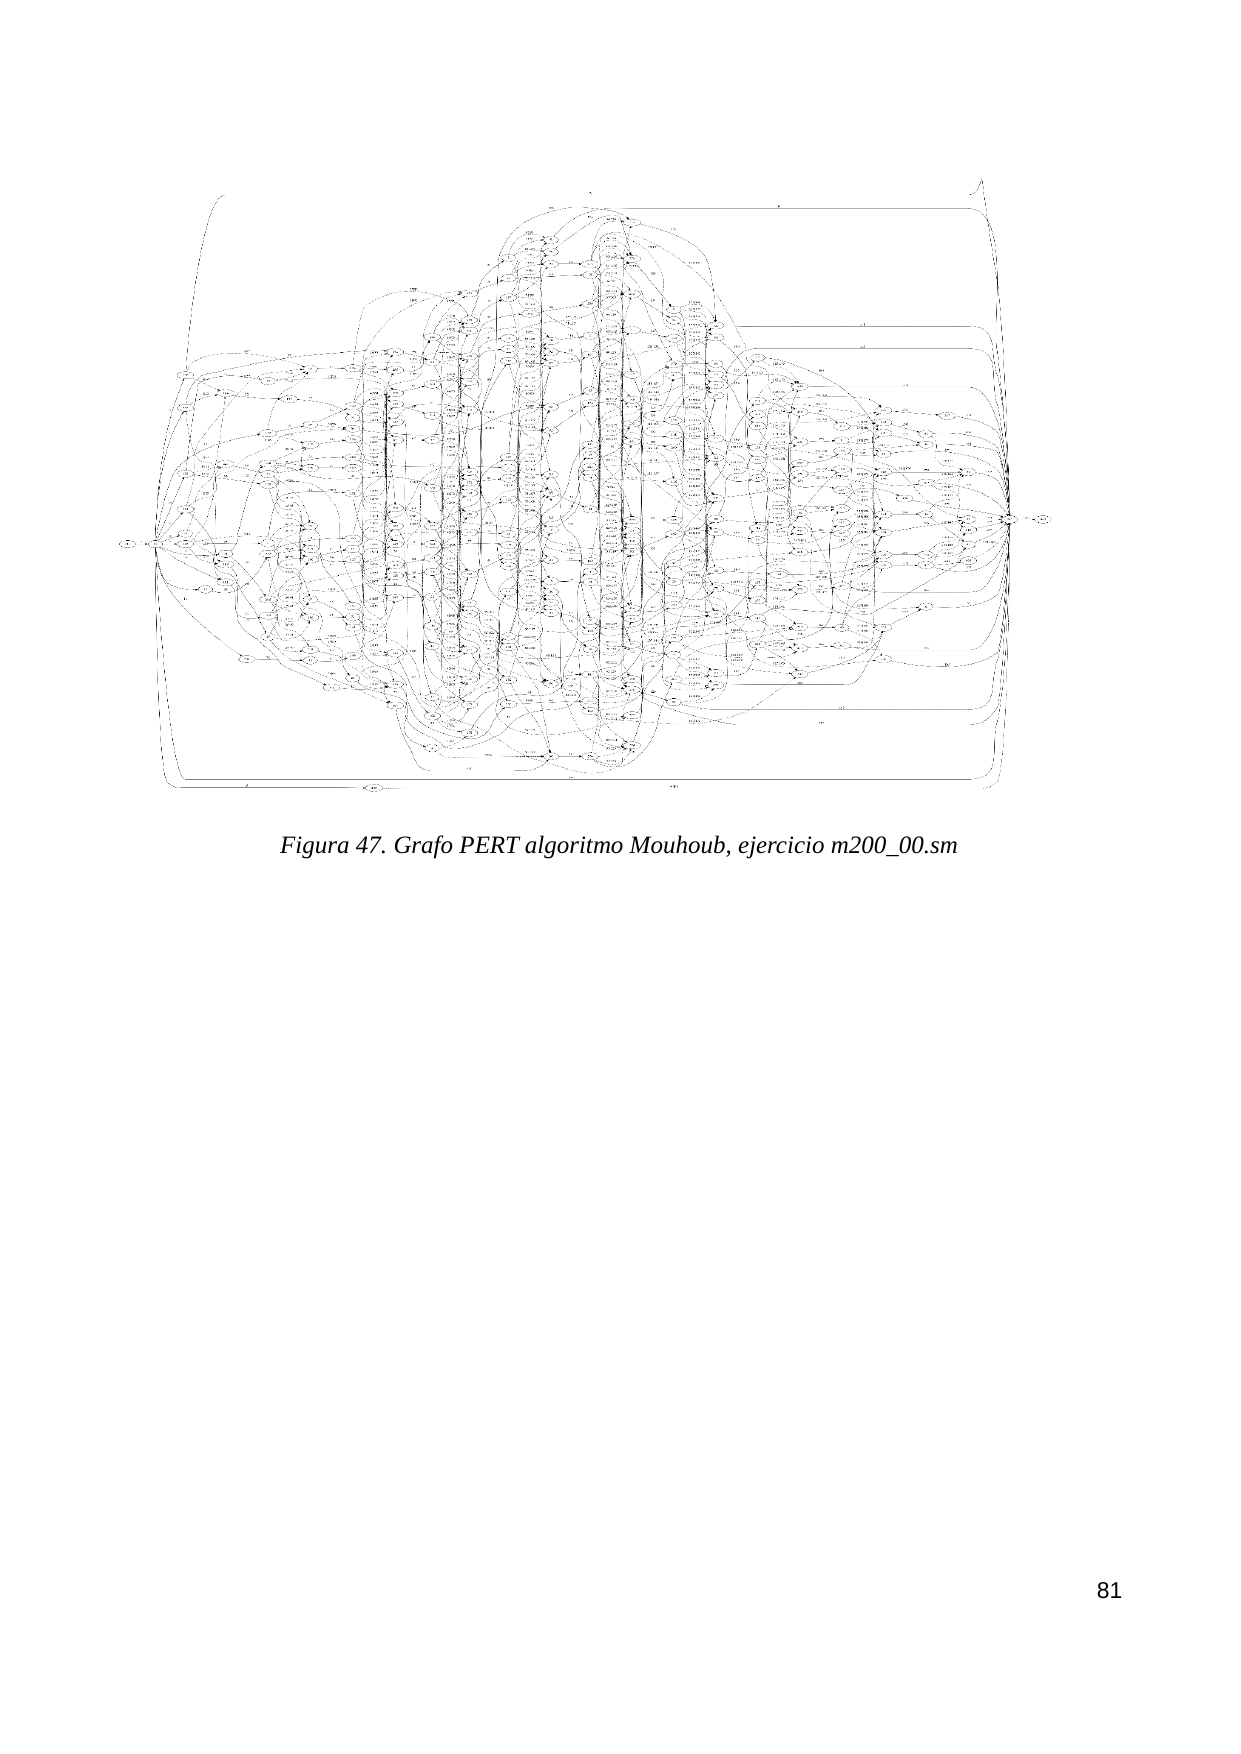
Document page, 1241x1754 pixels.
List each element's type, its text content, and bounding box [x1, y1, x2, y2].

picture [118, 177, 1052, 792]
text Figura 47. Grafo PERT algoritmo Mouhoub, ejercicio m200_00.sm [118, 830, 1122, 859]
